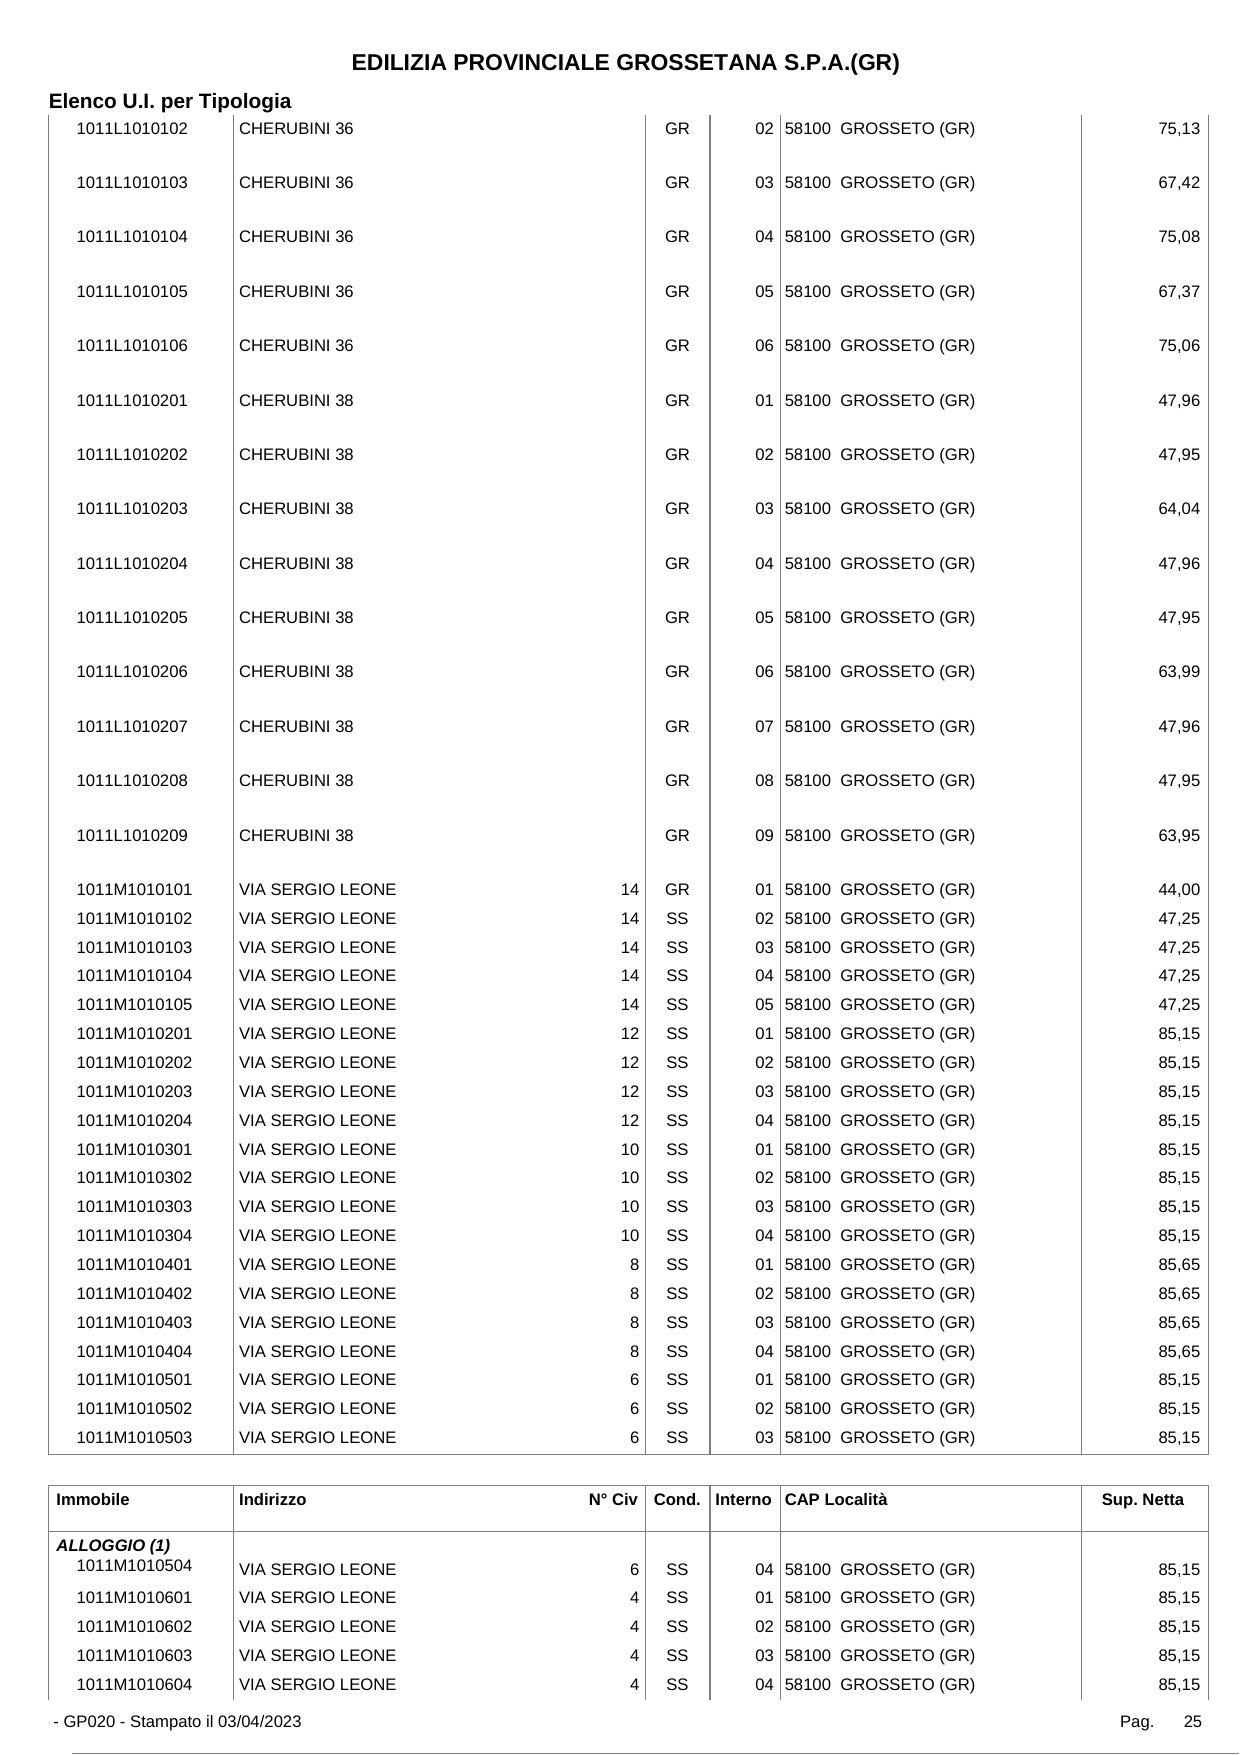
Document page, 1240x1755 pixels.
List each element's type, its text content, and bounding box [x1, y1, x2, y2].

table_cell VIA SERGIO LEONE [234, 1049, 588, 1078]
table_cell 06 [711, 658, 780, 713]
table_cell SS [646, 1395, 709, 1424]
table_cell GR [646, 821, 709, 876]
table_cell 58100 GROSSETO (GR) [781, 658, 1081, 713]
table_cell CHERUBINI 38 [234, 821, 588, 876]
table_cell 58100 GROSSETO (GR) [781, 604, 1081, 658]
table_cell 58100 GROSSETO (GR) [781, 1222, 1081, 1251]
table_cell 58100 GROSSETO (GR) [781, 905, 1081, 933]
table_cell 58100 GROSSETO (GR) [781, 1020, 1081, 1049]
table_cell 85,15 [1082, 1078, 1208, 1107]
table_cell 1011M1010602 [49, 1613, 233, 1642]
table_cell 02 [711, 441, 780, 495]
table_cell GR [646, 550, 709, 604]
table_cell 14 [589, 934, 645, 962]
table_cell 63,99 [1082, 658, 1208, 713]
table_cell VIA SERGIO LEONE [234, 1193, 588, 1222]
table_header CAP Località [781, 1486, 1081, 1531]
table_cell 58100 GROSSETO (GR) [781, 278, 1081, 332]
table_cell 58100 GROSSETO (GR) [781, 1193, 1081, 1222]
table_cell 03 [711, 169, 780, 223]
table_cell 1011M1010501 [49, 1366, 233, 1395]
table_cell 1011M1010302 [49, 1164, 233, 1193]
table_cell 03 [711, 934, 780, 962]
table_cell GR [646, 767, 709, 821]
table_cell 85,15 [1082, 1642, 1208, 1671]
table_cell 01 [711, 1366, 780, 1395]
table_cell 85,65 [1082, 1309, 1208, 1337]
table_cell 1011M1010303 [49, 1193, 233, 1222]
table_cell 1011M1010403 [49, 1309, 233, 1337]
table_cell 04 [711, 223, 780, 278]
table_cell 85,15 [1082, 1613, 1208, 1642]
table_cell VIA SERGIO LEONE [234, 1251, 588, 1280]
table_cell 01 [711, 1020, 780, 1049]
table_cell 1011L1010207 [49, 713, 233, 767]
table_cell 02 [711, 905, 780, 933]
table_cell 1011L1010203 [49, 495, 233, 549]
table_cell [589, 821, 645, 876]
table_cell 6 [589, 1424, 645, 1454]
table_cell SS [646, 1193, 709, 1222]
table_cell VIA SERGIO LEONE [234, 1280, 588, 1308]
table_cell 04 [711, 1532, 780, 1584]
table_cell 58100 GROSSETO (GR) [781, 821, 1081, 876]
table_cell 02 [711, 1395, 780, 1424]
table_cell 58100 GROSSETO (GR) [781, 441, 1081, 495]
table_cell 85,15 [1082, 1020, 1208, 1049]
table_cell GR [646, 713, 709, 767]
table_cell 4 [589, 1613, 645, 1642]
table_cell VIA SERGIO LEONE [234, 1366, 588, 1395]
table_cell CHERUBINI 38 [234, 658, 588, 713]
table_cell SS [646, 1020, 709, 1049]
table_cell 58100 GROSSETO (GR) [781, 1309, 1081, 1337]
table_cell 47,96 [1082, 550, 1208, 604]
table_cell VIA SERGIO LEONE [234, 1309, 588, 1337]
table_cell VIA SERGIO LEONE [234, 1222, 588, 1251]
table_cell 1011M1010201 [49, 1020, 233, 1049]
table_cell 1011M1010603 [49, 1642, 233, 1671]
table_cell 1011M1010204 [49, 1107, 233, 1135]
table_cell 10 [589, 1193, 645, 1222]
table_cell GR [646, 278, 709, 332]
table_cell 75,08 [1082, 223, 1208, 278]
table_cell 03 [711, 1642, 780, 1671]
table_cell CHERUBINI 36 [234, 223, 588, 278]
table_cell 1011M1010203 [49, 1078, 233, 1107]
table_cell 01 [711, 876, 780, 904]
table_cell 75,06 [1082, 332, 1208, 386]
table_cell 01 [711, 386, 780, 441]
table_cell 8 [589, 1309, 645, 1337]
table_cell SS [646, 1366, 709, 1395]
table_cell SS [646, 1251, 709, 1280]
table_cell 58100 GROSSETO (GR) [781, 1424, 1081, 1454]
table_cell 47,96 [1082, 713, 1208, 767]
table_cell 03 [711, 495, 780, 549]
table_cell CHERUBINI 38 [234, 767, 588, 821]
table_cell VIA SERGIO LEONE [234, 1107, 588, 1135]
table_cell 47,95 [1082, 604, 1208, 658]
table_cell CHERUBINI 38 [234, 713, 588, 767]
table_cell SS [646, 1671, 709, 1700]
table_cell 4 [589, 1584, 645, 1613]
table_cell 47,25 [1082, 991, 1208, 1020]
table_cell ALLOGGIO (1) 1011M1010504 [49, 1532, 233, 1584]
table_cell 02 [711, 115, 780, 169]
table_cell SS [646, 1164, 709, 1193]
table_cell 47,25 [1082, 934, 1208, 962]
table_header Sup. Netta [1082, 1486, 1208, 1531]
table_cell 58100 GROSSETO (GR) [781, 1642, 1081, 1671]
table_cell VIA SERGIO LEONE [234, 1671, 588, 1700]
table_cell SS [646, 1338, 709, 1366]
table_cell 09 [711, 821, 780, 876]
table_cell 1011M1010202 [49, 1049, 233, 1078]
table_cell 58100 GROSSETO (GR) [781, 713, 1081, 767]
table_cell CHERUBINI 38 [234, 386, 588, 441]
table_cell 85,15 [1082, 1584, 1208, 1613]
table_cell 85,65 [1082, 1251, 1208, 1280]
table_cell 1011L1010209 [49, 821, 233, 876]
table_cell 58100 GROSSETO (GR) [781, 1164, 1081, 1193]
table_cell 85,15 [1082, 1366, 1208, 1395]
table_cell 1011M1010601 [49, 1584, 233, 1613]
table_cell 05 [711, 604, 780, 658]
table_cell 1011L1010206 [49, 658, 233, 713]
table_cell 1011L1010204 [49, 550, 233, 604]
table_cell 1011M1010103 [49, 934, 233, 962]
table_cell 85,65 [1082, 1338, 1208, 1366]
table_cell VIA SERGIO LEONE [234, 1424, 588, 1454]
table_cell 04 [711, 1338, 780, 1366]
table_cell 58100 GROSSETO (GR) [781, 1107, 1081, 1135]
table_cell 58100 GROSSETO (GR) [781, 550, 1081, 604]
table_cell 12 [589, 1078, 645, 1107]
table_cell SS [646, 1642, 709, 1671]
table_cell 04 [711, 1222, 780, 1251]
table_cell SS [646, 1107, 709, 1135]
table_cell 85,15 [1082, 1049, 1208, 1078]
table_cell 58100 GROSSETO (GR) [781, 1395, 1081, 1424]
table_cell 01 [711, 1251, 780, 1280]
table_cell 58100 GROSSETO (GR) [781, 1584, 1081, 1613]
table_cell 75,13 [1082, 115, 1208, 169]
table_cell 44,00 [1082, 876, 1208, 904]
table_cell 58100 GROSSETO (GR) [781, 1671, 1081, 1700]
table_cell 58100 GROSSETO (GR) [781, 1532, 1081, 1584]
table_cell 1011L1010202 [49, 441, 233, 495]
table_cell VIA SERGIO LEONE [234, 1584, 588, 1613]
table_cell 02 [711, 1280, 780, 1308]
table_cell SS [646, 905, 709, 933]
table_cell 58100 GROSSETO (GR) [781, 1049, 1081, 1078]
table_cell 03 [711, 1193, 780, 1222]
table_cell 58100 GROSSETO (GR) [781, 223, 1081, 278]
table_cell 85,65 [1082, 1280, 1208, 1308]
table_cell 07 [711, 713, 780, 767]
table_cell VIA SERGIO LEONE [234, 991, 588, 1020]
table_cell SS [646, 1135, 709, 1164]
table_cell 47,96 [1082, 386, 1208, 441]
table_cell 1011M1010102 [49, 905, 233, 933]
table_cell 6 [589, 1395, 645, 1424]
table_cell [589, 278, 645, 332]
table_cell 6 [589, 1366, 645, 1395]
table_cell 1011M1010304 [49, 1222, 233, 1251]
table_cell 47,95 [1082, 767, 1208, 821]
table_cell VIA SERGIO LEONE [234, 905, 588, 933]
table_cell 67,42 [1082, 169, 1208, 223]
table_cell 4 [589, 1642, 645, 1671]
table_cell 04 [711, 962, 780, 991]
table_cell 14 [589, 905, 645, 933]
table_cell SS [646, 1532, 709, 1584]
table_cell CHERUBINI 38 [234, 441, 588, 495]
table_cell 08 [711, 767, 780, 821]
table_cell 58100 GROSSETO (GR) [781, 169, 1081, 223]
table_cell [589, 604, 645, 658]
table_cell 1011M1010604 [49, 1671, 233, 1700]
table_cell GR [646, 604, 709, 658]
table_cell 1011L1010103 [49, 169, 233, 223]
table_cell VIA SERGIO LEONE [234, 1135, 588, 1164]
table_cell 05 [711, 991, 780, 1020]
table_cell 04 [711, 1107, 780, 1135]
table_cell 01 [711, 1135, 780, 1164]
table_cell 1011L1010205 [49, 604, 233, 658]
table_cell 01 [711, 1584, 780, 1613]
table_cell 58100 GROSSETO (GR) [781, 495, 1081, 549]
table_cell SS [646, 1424, 709, 1454]
table_cell SS [646, 1309, 709, 1337]
table_cell 03 [711, 1309, 780, 1337]
table_cell 1011M1010402 [49, 1280, 233, 1308]
table_cell CHERUBINI 36 [234, 332, 588, 386]
table_cell CHERUBINI 38 [234, 495, 588, 549]
table_cell 58100 GROSSETO (GR) [781, 1135, 1081, 1164]
table_cell 1011L1010208 [49, 767, 233, 821]
table_cell 1011M1010301 [49, 1135, 233, 1164]
table_cell 58100 GROSSETO (GR) [781, 962, 1081, 991]
table_cell 58100 GROSSETO (GR) [781, 386, 1081, 441]
table_cell CHERUBINI 36 [234, 169, 588, 223]
table_cell SS [646, 962, 709, 991]
table_cell CHERUBINI 36 [234, 115, 588, 169]
table_cell 03 [711, 1424, 780, 1454]
table_cell VIA SERGIO LEONE [234, 1164, 588, 1193]
table_cell [589, 115, 645, 169]
table_cell VIA SERGIO LEONE [234, 1395, 588, 1424]
table_cell 67,37 [1082, 278, 1208, 332]
table_cell CHERUBINI 36 [234, 278, 588, 332]
table_cell 1011M1010401 [49, 1251, 233, 1280]
table_cell [589, 767, 645, 821]
table_cell 14 [589, 962, 645, 991]
table_cell 10 [589, 1222, 645, 1251]
table_cell SS [646, 1049, 709, 1078]
table_cell 1011M1010101 [49, 876, 233, 904]
table_cell 85,15 [1082, 1671, 1208, 1700]
table_cell 58100 GROSSETO (GR) [781, 1078, 1081, 1107]
table_cell 85,15 [1082, 1164, 1208, 1193]
table_header Immobile [49, 1486, 233, 1531]
table_cell 63,95 [1082, 821, 1208, 876]
table_cell 02 [711, 1613, 780, 1642]
table_cell GR [646, 386, 709, 441]
table_cell 64,04 [1082, 495, 1208, 549]
table_cell 85,15 [1082, 1193, 1208, 1222]
table_cell 02 [711, 1164, 780, 1193]
table_cell VIA SERGIO LEONE [234, 1613, 588, 1642]
table_cell 14 [589, 991, 645, 1020]
table_cell 58100 GROSSETO (GR) [781, 876, 1081, 904]
table_cell [589, 713, 645, 767]
table_cell 58100 GROSSETO (GR) [781, 1613, 1081, 1642]
table_cell 1011M1010404 [49, 1338, 233, 1366]
table_cell GR [646, 876, 709, 904]
table_cell 58100 GROSSETO (GR) [781, 1280, 1081, 1308]
table_cell [589, 169, 645, 223]
table_header N° Civ [589, 1486, 645, 1531]
table_cell 85,15 [1082, 1395, 1208, 1424]
table_cell [589, 223, 645, 278]
table_cell 12 [589, 1049, 645, 1078]
table_cell [589, 441, 645, 495]
table_cell [589, 386, 645, 441]
table_cell VIA SERGIO LEONE [234, 1020, 588, 1049]
table_cell 1011L1010106 [49, 332, 233, 386]
table_cell 1011L1010105 [49, 278, 233, 332]
table_cell GR [646, 441, 709, 495]
table_cell 1011M1010502 [49, 1395, 233, 1424]
table_cell 85,15 [1082, 1107, 1208, 1135]
table_cell 85,15 [1082, 1424, 1208, 1454]
table_cell SS [646, 1584, 709, 1613]
table_cell GR [646, 223, 709, 278]
table_cell SS [646, 1222, 709, 1251]
table_cell 58100 GROSSETO (GR) [781, 991, 1081, 1020]
table_header Indirizzo [234, 1486, 588, 1531]
table_cell SS [646, 1078, 709, 1107]
table_cell 4 [589, 1671, 645, 1700]
table_cell 1011M1010503 [49, 1424, 233, 1454]
table_cell 47,25 [1082, 962, 1208, 991]
table_cell SS [646, 1613, 709, 1642]
table_cell SS [646, 991, 709, 1020]
table_cell 58100 GROSSETO (GR) [781, 115, 1081, 169]
table_cell 58100 GROSSETO (GR) [781, 1366, 1081, 1395]
table_cell 1011M1010104 [49, 962, 233, 991]
table_header Cond. [646, 1486, 709, 1531]
table_header Interno [711, 1486, 780, 1531]
table_cell GR [646, 115, 709, 169]
table_cell SS [646, 934, 709, 962]
table_cell 85,15 [1082, 1135, 1208, 1164]
table_cell VIA SERGIO LEONE [234, 1078, 588, 1107]
table_cell 47,25 [1082, 905, 1208, 933]
table_cell 04 [711, 550, 780, 604]
table_cell 8 [589, 1280, 645, 1308]
table_cell CHERUBINI 38 [234, 550, 588, 604]
table_cell [589, 550, 645, 604]
table_cell 02 [711, 1049, 780, 1078]
table_cell VIA SERGIO LEONE [234, 876, 588, 904]
table_cell 03 [711, 1078, 780, 1107]
table_cell 1011L1010104 [49, 223, 233, 278]
table_cell VIA SERGIO LEONE [234, 1532, 588, 1584]
table_cell 1011L1010102 [49, 115, 233, 169]
table_cell 58100 GROSSETO (GR) [781, 1338, 1081, 1366]
table_cell 12 [589, 1107, 645, 1135]
table_cell [589, 658, 645, 713]
table_cell 58100 GROSSETO (GR) [781, 1251, 1081, 1280]
table_cell VIA SERGIO LEONE [234, 1642, 588, 1671]
table_cell 8 [589, 1251, 645, 1280]
table_cell 06 [711, 332, 780, 386]
table_cell [589, 495, 645, 549]
table_cell [589, 332, 645, 386]
table_cell 04 [711, 1671, 780, 1700]
table_cell GR [646, 332, 709, 386]
table_cell 12 [589, 1020, 645, 1049]
table_cell GR [646, 495, 709, 549]
table_cell 05 [711, 278, 780, 332]
table_cell 85,15 [1082, 1222, 1208, 1251]
table_cell 10 [589, 1164, 645, 1193]
table_cell 85,15 [1082, 1532, 1208, 1584]
table_cell 10 [589, 1135, 645, 1164]
table_cell VIA SERGIO LEONE [234, 962, 588, 991]
table_cell SS [646, 1280, 709, 1308]
table_cell 1011M1010105 [49, 991, 233, 1020]
table_cell 6 [589, 1532, 645, 1584]
table_cell GR [646, 169, 709, 223]
table_cell VIA SERGIO LEONE [234, 934, 588, 962]
table_cell 58100 GROSSETO (GR) [781, 332, 1081, 386]
table_cell CHERUBINI 38 [234, 604, 588, 658]
table_cell 14 [589, 876, 645, 904]
table_cell 58100 GROSSETO (GR) [781, 767, 1081, 821]
table_cell 47,95 [1082, 441, 1208, 495]
table_cell GR [646, 658, 709, 713]
table_cell 1011L1010201 [49, 386, 233, 441]
table_cell 58100 GROSSETO (GR) [781, 934, 1081, 962]
table_cell 8 [589, 1338, 645, 1366]
table_cell VIA SERGIO LEONE [234, 1338, 588, 1366]
